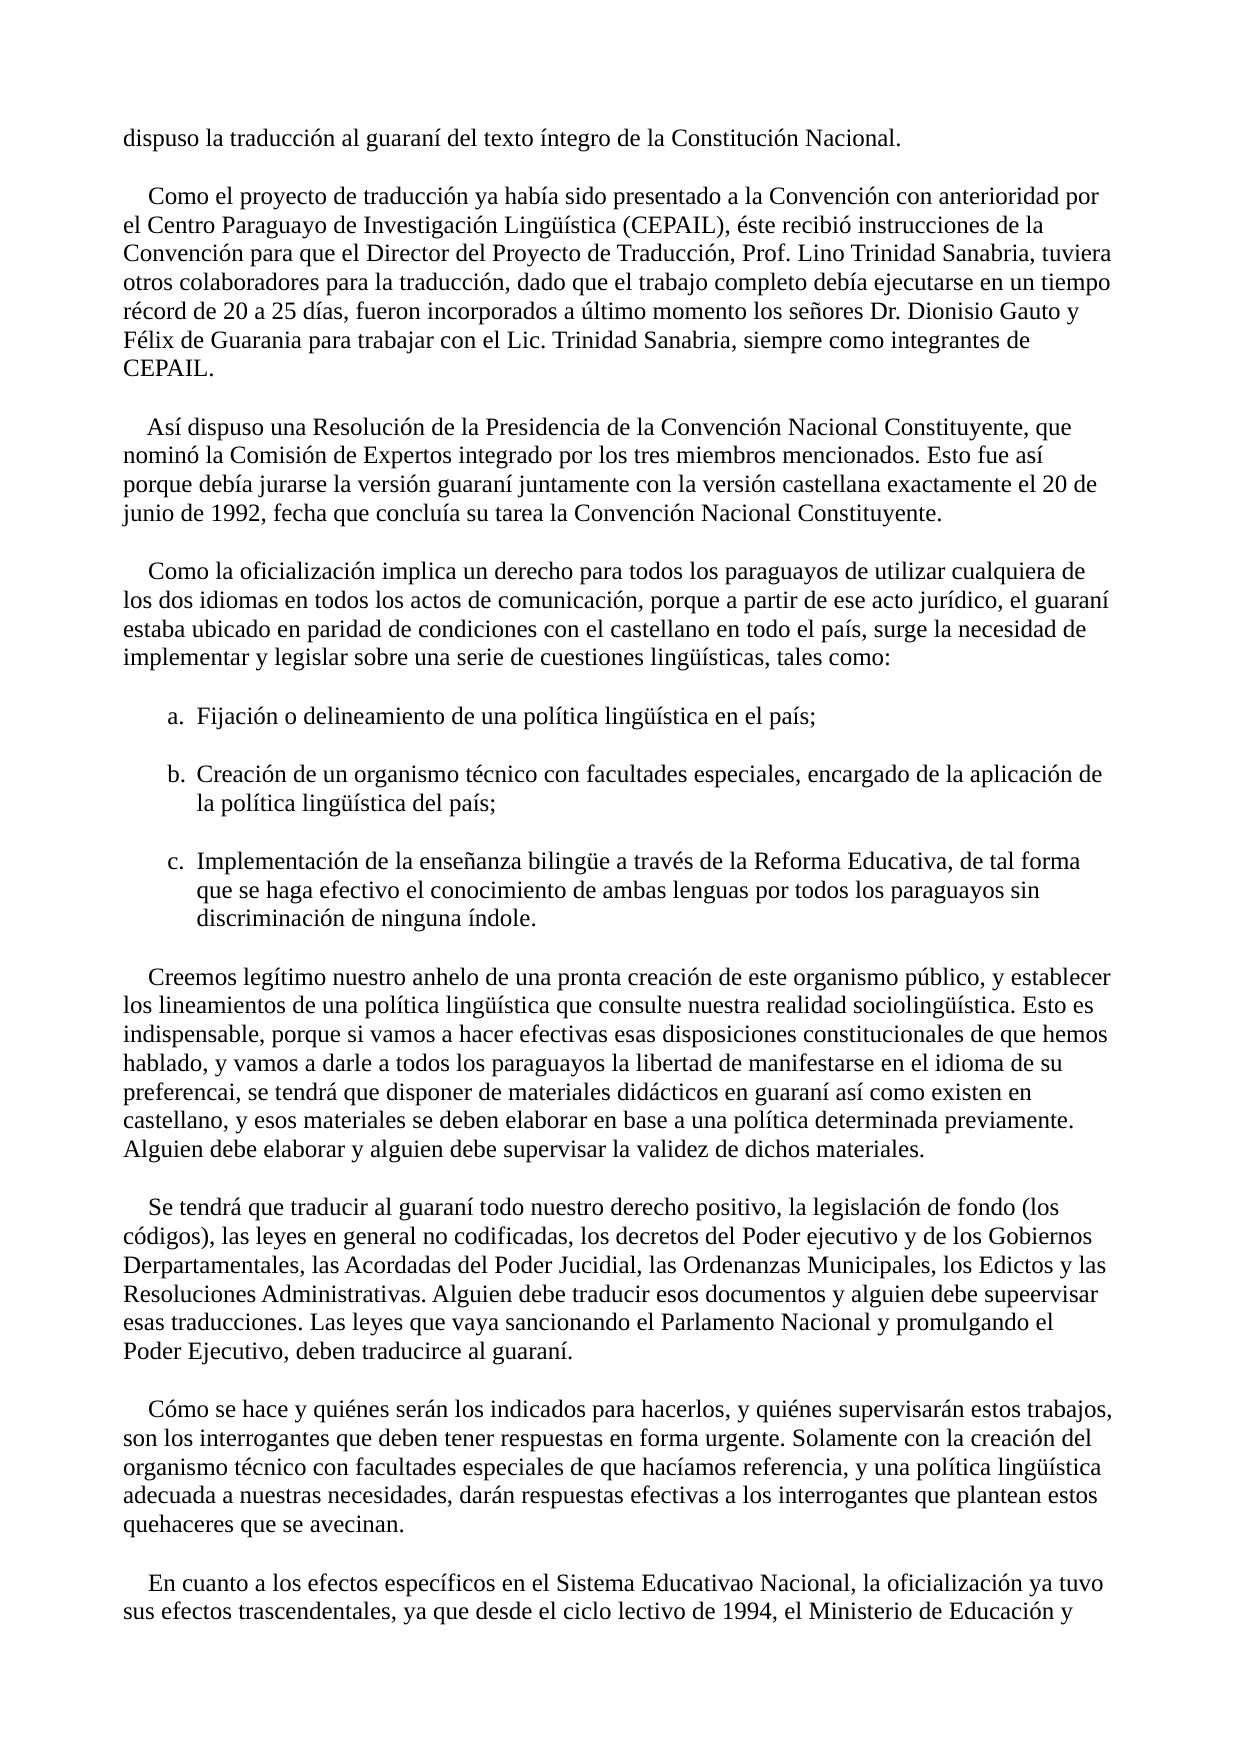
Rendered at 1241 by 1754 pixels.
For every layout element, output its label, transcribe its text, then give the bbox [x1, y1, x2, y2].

table_header dispuso la traducción al guaraní del texto íntegro de la Constitución Nacional. Como el proyecto de traducción ya había sido presentado a la Convención con anterioridad por el Centro Paraguayo de Investigación Lingüística (CEPAIL), éste recibió instrucciones de la Convención para que el Director del Proyecto de Traducción, Prof. Lino Trinidad Sanabria, tuviera otros colaboradores para la traducción, dado que el trabajo completo debía ejecutarse en un tiempo récord de 20 a 25 días, fueron incorporados a último momento los señores Dr. Dionisio Gauto y Félix de Guarania para trabajar con el Lic. Trinidad Sanabria, siempre como integrantes de CEPAIL. Así dispuso una Resolución de la Presidencia de la Convención Nacional Constituyente, que nominó la Comisión de Expertos integrado por los tres miembros mencionados. Esto fue así porque debía jurarse la versión guaraní juntamente con la versión castellana exactamente el 20 de junio de 1992, fecha que concluía su tarea la Convención Nacional Constituyente. Como la oficialización implica un derecho para todos los paraguayos de utilizar cualquiera de los dos idiomas en todos los actos de comunicación, porque a partir de ese acto jurídico, el guaraní estaba ubicado en paridad de condiciones con el castellano en todo el país, surge la necesidad de implementar y legislar sobre una serie de cuestiones lingüísticas, tales como: Fijación o delineamiento de una política lingüística en el país; Creación de un organismo técnico con facultades especiales, encargado de la aplicación de la política lingüística del país; Implementación de la enseñanza bilingüe a través de la Reforma Educativa, de tal forma que se haga efectivo el conocimiento de ambas lenguas por todos los paraguayos sin discriminación de ninguna índole. Creemos legítimo nuestro anhelo de una pronta creación de este organismo público, y establecer los lineamientos de una política lingüística que consulte nuestra realidad sociolingüística. Esto es indispensable, porque si vamos a hacer efectivas esas disposiciones constitucionales de que hemos hablado, y vamos a darle a todos los paraguayos la libertad de manifestarse en el idioma de su preferencai, se tendrá que disponer de materiales didácticos en guaraní así como existen en castellano, y esos materiales se deben elaborar en base a una política determinada previamente. Alguien debe elaborar y alguien debe supervisar la validez de dichos materiales. Se tendrá que traducir al guaraní todo nuestro derecho positivo, la legislación de fondo (los códigos), las leyes en general no codificadas, los decretos del Poder ejecutivo y de los Gobiernos Derpartamentales, las Acordadas del Poder Jucidial, las Ordenanzas Municipales, los Edictos y las Resoluciones Administrativas. Alguien debe traducir esos documentos y alguien debe supeervisar esas traducciones. Las leyes que vaya sancionando el Parlamento Nacional y promulgando el Poder Ejecutivo, deben traducirce al guaraní. Cómo se hace y quiénes serán los indicados para hacerlos, y quiénes supervisarán estos trabajos, son los interrogantes que deben tener respuestas en forma urgente. Solamente con la creación del organismo técnico con facultades especiales de que hacíamos referencia, y una política lingüística adecuada a nuestras necesidades, darán respuestas efectivas a los interrogantes que plantean estos quehaceres que se avecinan. En cuanto a los efectos específicos en el Sistema Educativao Nacional, la oficialización ya tuvo sus efectos trascendentales, ya que desde el ciclo lectivo de 1994, el Ministerio de Educación y [118, 118, 1122, 1630]
